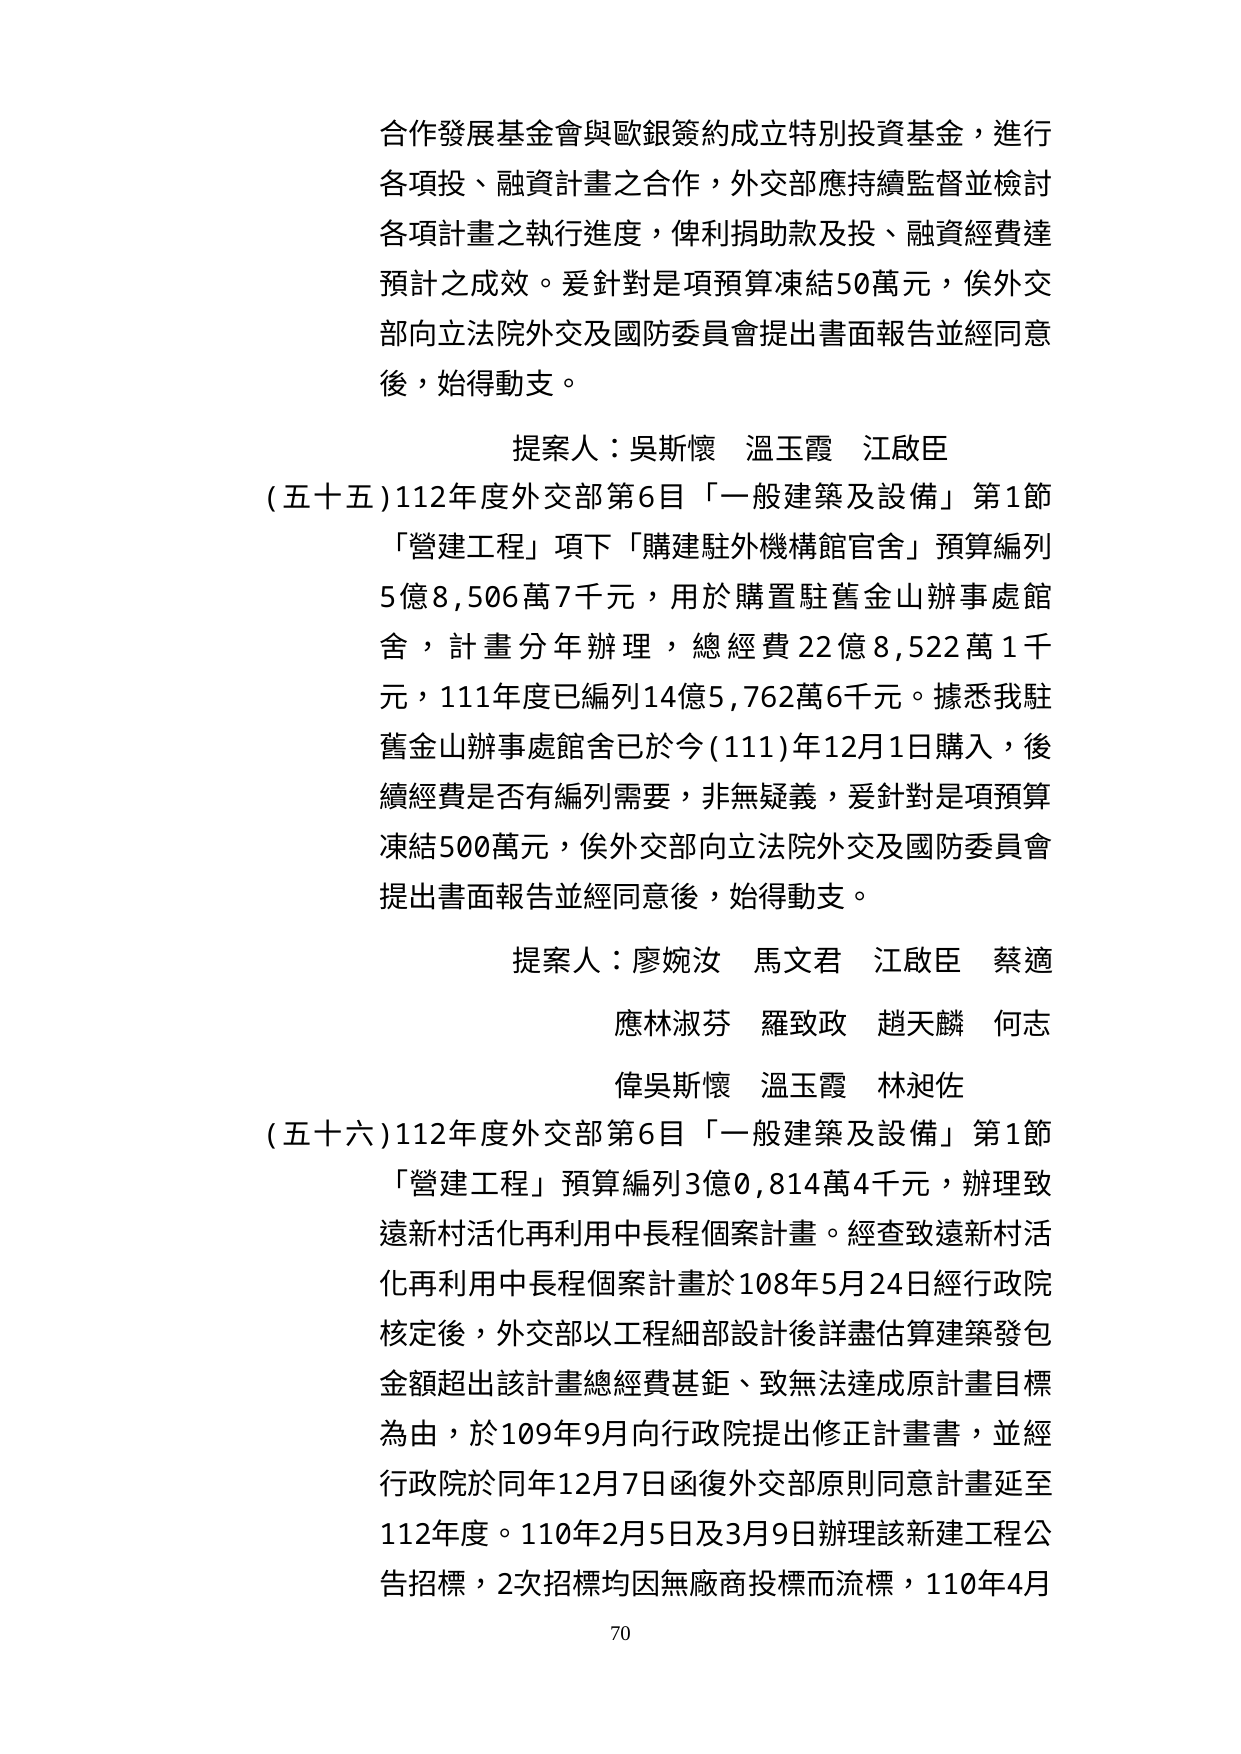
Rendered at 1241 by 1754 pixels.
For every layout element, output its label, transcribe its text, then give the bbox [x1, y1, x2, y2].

text 合作發展基金會與歐銀簽約成立特別投資基金，進行各項投、融資計畫之合作，外交部應持續監督並檢討各項計畫之執行進度，俾利捐助款及投、融資經費達預計之成效。爰針對是項預算凍結50萬元，俟外交部向立法院外交及國防委員會提出書面報告並經同意後，始得動支。 [262, 105, 1053, 405]
text (五十六)112年度外交部第6目「一般建築及設備」第1節「營建工程」預算編列3億0,814萬4千元，辦理致遠新村活化再利用中長程個案計畫。經查致遠新村活化再利用中長程個案計畫於108年5月24日經行政院核定後，外交部以工程細部設計後詳盡估算建築發包金額超出該計畫總經費甚鉅、致無法達成原計畫目標為由，於109年9月向行政院提出修正計畫書，並經行政院於同年12月7日函復外交部原則同意計畫延至112年度。110年2月5日及3月9日辦理該新建工程公告招標，2次招標均因無廠商投標而流標，110年4月 [262, 1105, 1053, 1605]
text 提案人：吳斯懷 溫玉霞 江啟臣 [512, 405, 1053, 467]
text 提案人：廖婉汝 馬文君 江啟臣 蔡適應林淑芬 羅致政 趙天麟 何志偉吳斯懷 溫玉霞 林昶佐 [512, 917, 1053, 1105]
text (五十五)112年度外交部第6目「一般建築及設備」第1節「營建工程」項下「購建駐外機構館官舍」預算編列5億8,506萬7千元，用於購置駐舊金山辦事處館舍，計畫分年辦理，總經費22億8,522萬1千元，111年度已編列14億5,762萬6千元。據悉我駐舊金山辦事處館舍已於今(111)年12月1日購入，後續經費是否有編列需要，非無疑義，爰針對是項預算凍結500萬元，俟外交部向立法院外交及國防委員會提出書面報告並經同意後，始得動支。 [262, 467, 1053, 917]
